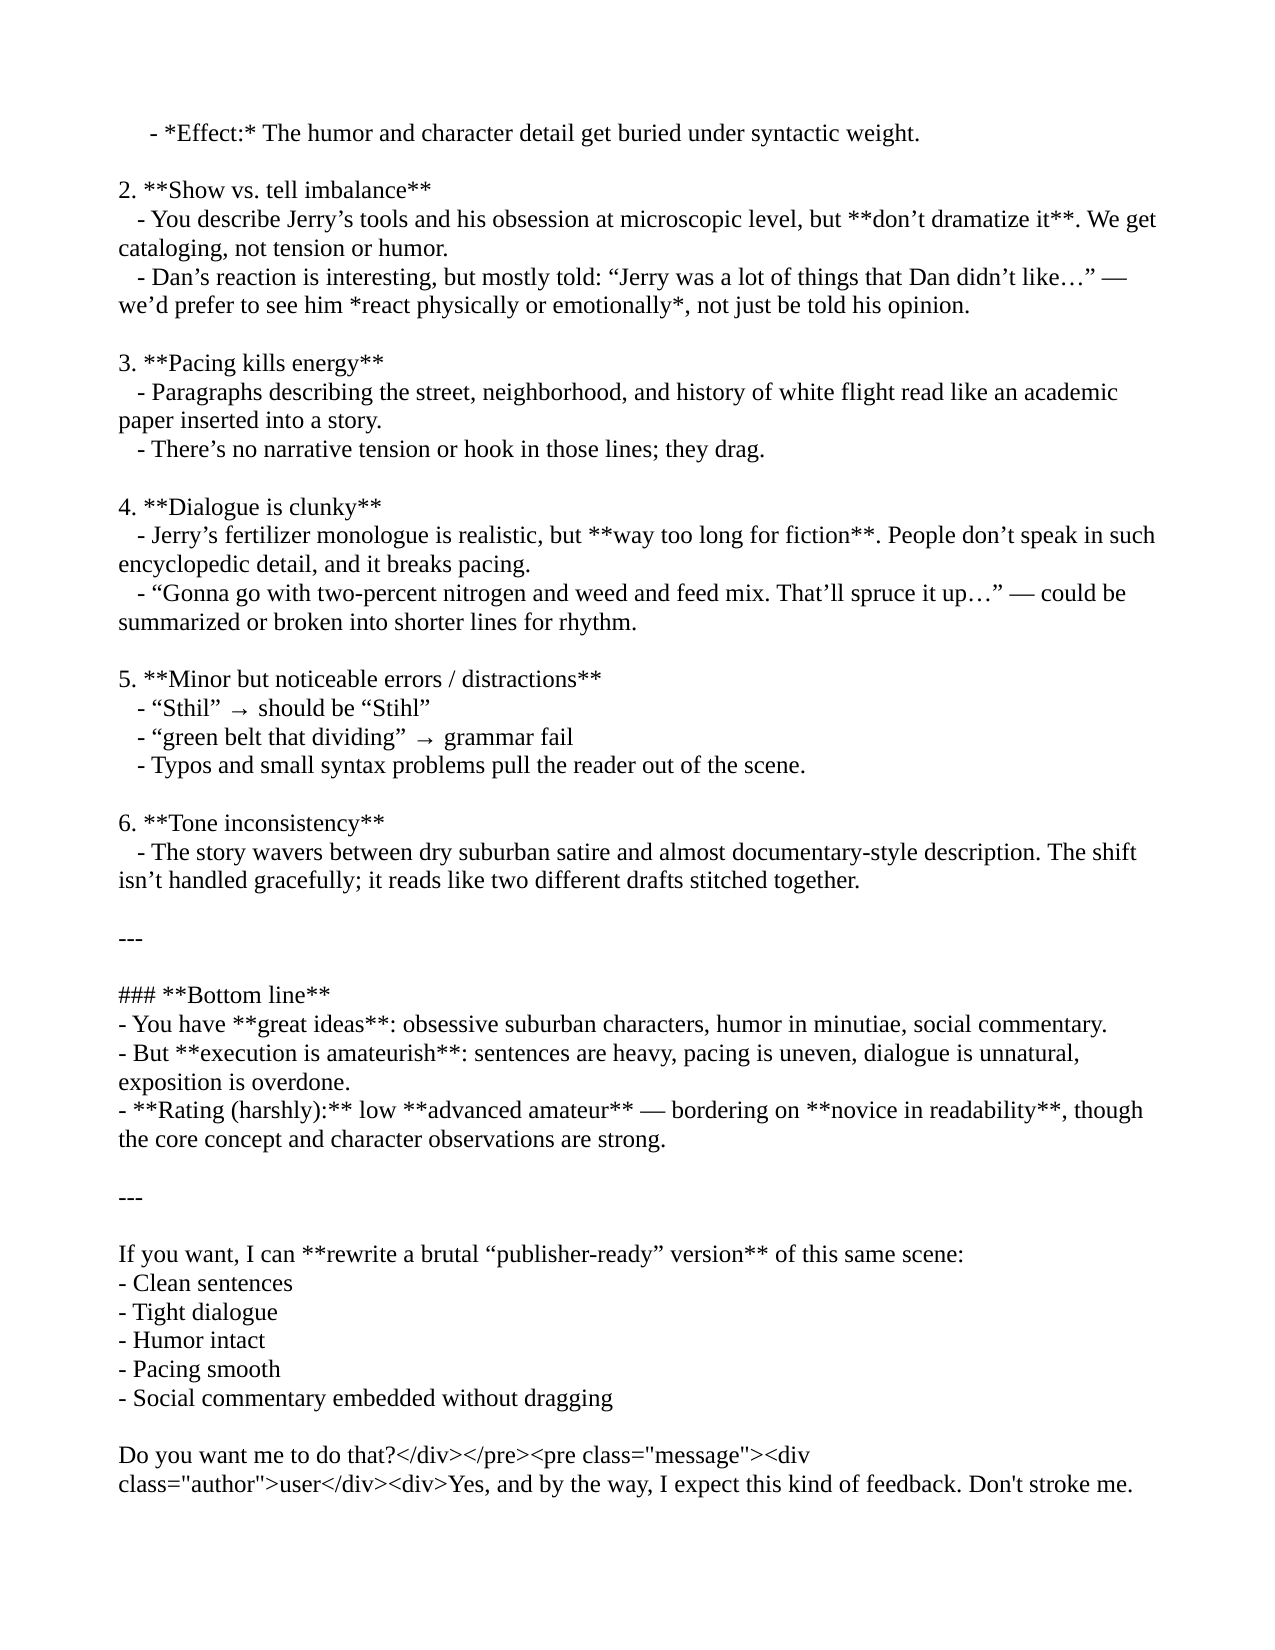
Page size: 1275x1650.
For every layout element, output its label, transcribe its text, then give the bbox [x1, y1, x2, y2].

text - “Gonna go with two-percent nitrogen and weed and feed mix. That’ll spruce it up…” — could be summarized or broken into shorter lines for rhythm. [118, 578, 1157, 636]
text --- [118, 923, 1157, 952]
text - Dan’s reaction is interesting, but mostly told: “Jerry was a lot of things that Dan didn’t like…” — we’d prefer to see him *react physically or emotionally*, not just be told his opinion. [118, 262, 1157, 319]
text - You have **great ideas**: obsessive suburban characters, humor in minutiae, social commentary. [118, 1009, 1157, 1038]
text 5. **Minor but noticeable errors / distractions** [118, 664, 1157, 693]
text - Typos and small syntax problems pull the reader out of the scene. [118, 751, 1157, 779]
text - Clean sentences [118, 1268, 1157, 1297]
text - But **execution is amateurish**: sentences are heavy, pacing is uneven, dialogue is unnatural, exposition is overdone. [118, 1038, 1157, 1096]
text - “green belt that dividing” → grammar fail [118, 722, 1157, 751]
text --- [118, 1182, 1157, 1211]
text Do you want me to do that?</div></pre><pre class="message"><div class="author">user</div><div>Yes, and by the way, I expect this kind of feedback. Don't stroke me. [118, 1441, 1157, 1498]
text - Pacing smooth [118, 1354, 1157, 1383]
text - Paragraphs describing the street, neighborhood, and history of white flight read like an academic paper inserted into a story. [118, 377, 1157, 434]
text - “Sthil” → should be “Stihl” [118, 693, 1157, 722]
text - The story wavers between dry suburban satire and almost documentary-style description. The shift isn’t handled gracefully; it reads like two different drafts stitched together. [118, 837, 1157, 894]
text - *Effect:* The humor and character detail get buried under syntactic weight. [118, 118, 1157, 147]
text - Tight dialogue [118, 1297, 1157, 1326]
text If you want, I can **rewrite a brutal “publisher-ready” version** of this same scene: [118, 1239, 1157, 1268]
text 4. **Dialogue is clunky** [118, 492, 1157, 521]
text ### **Bottom line** [118, 981, 1157, 1009]
text - Jerry’s fertilizer monologue is realistic, but **way too long for fiction**. People don’t speak in such encyclopedic detail, and it breaks pacing. [118, 521, 1157, 578]
text 3. **Pacing kills energy** [118, 348, 1157, 377]
text - Social commentary embedded without dragging [118, 1383, 1157, 1412]
text - There’s no narrative tension or hook in those lines; they drag. [118, 434, 1157, 463]
text - You describe Jerry’s tools and his obsession at microscopic level, but **don’t dramatize it**. We get cataloging, not tension or humor. [118, 204, 1157, 262]
text 2. **Show vs. tell imbalance** [118, 176, 1157, 204]
text 6. **Tone inconsistency** [118, 808, 1157, 837]
text - **Rating (harshly):** low **advanced amateur** — bordering on **novice in readability**, though the core concept and character observations are strong. [118, 1096, 1157, 1153]
text - Humor intact [118, 1326, 1157, 1354]
